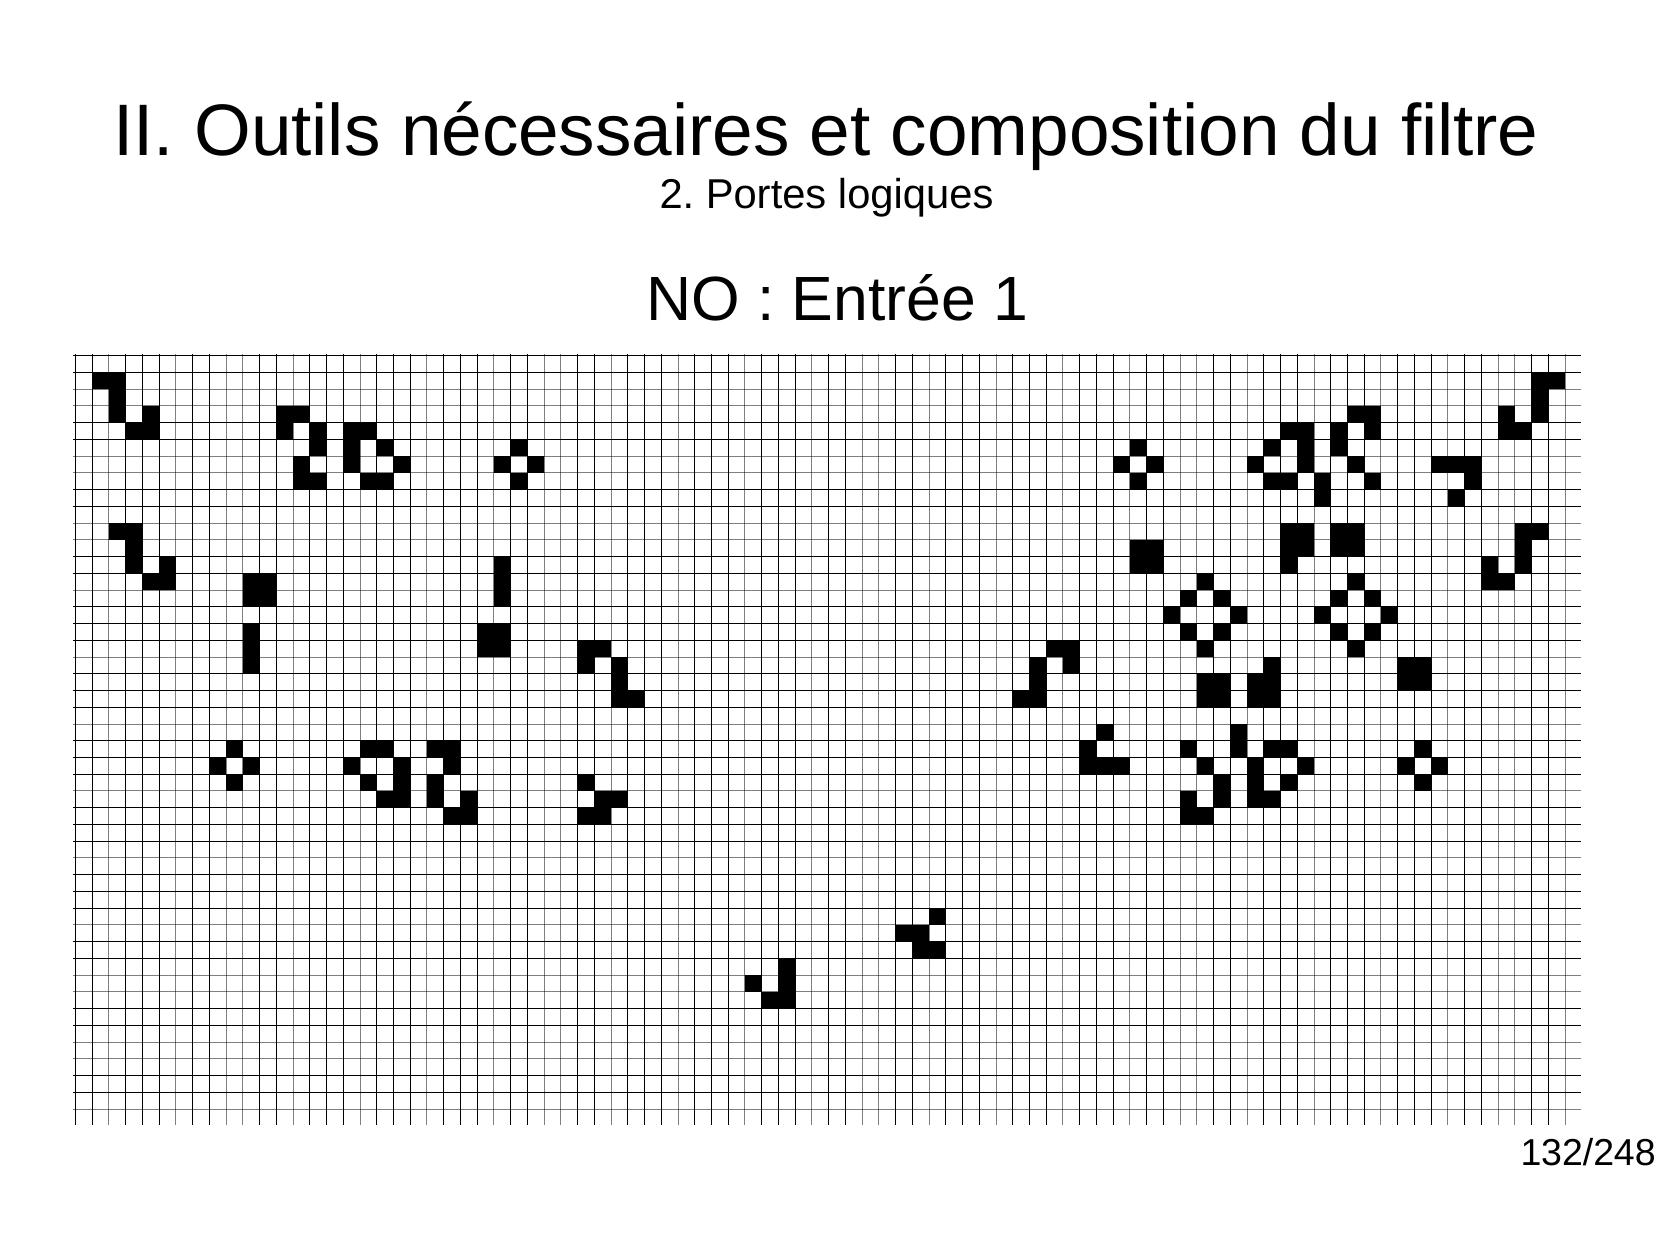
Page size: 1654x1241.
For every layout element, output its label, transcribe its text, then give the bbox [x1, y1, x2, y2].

text_box NO : Entrée 1 [631, 256, 1044, 342]
title II. Outils nécessaires et composition du filtre 2. Portes logiques [82, 49, 1571, 257]
text_box <number>/248 [1505, 1124, 1654, 1182]
picture [73, 354, 1581, 1125]
